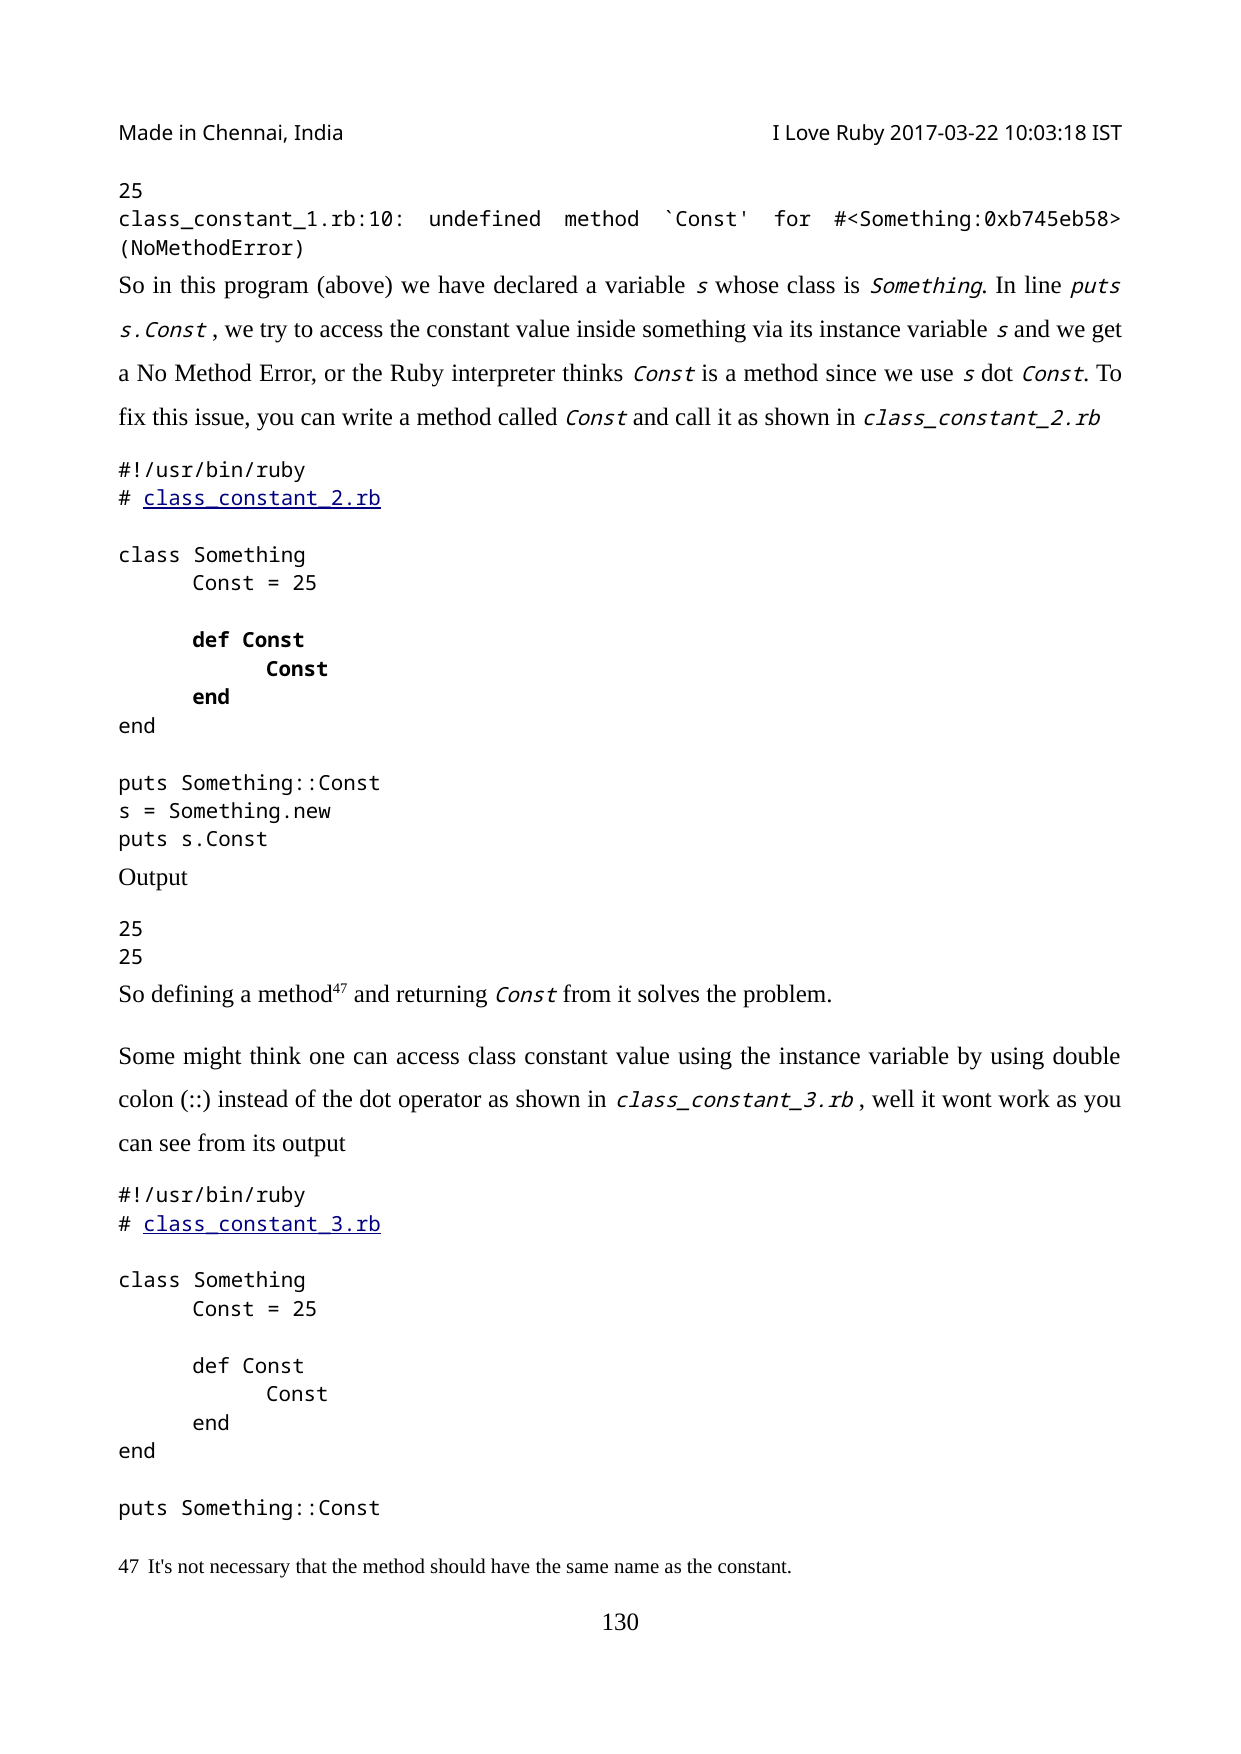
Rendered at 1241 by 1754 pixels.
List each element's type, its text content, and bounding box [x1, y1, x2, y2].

text Const = 25 [118, 1294, 1122, 1322]
text end [118, 1436, 1122, 1465]
text So in this program (above) we have declared a variable s whose class is Something. In line puts s.Const , we try to access the constant value inside something via its instance variable s and we get a No Method Error, or the Ruby interpreter thinks Const is a method since we use s dot Const. To fix this issue, you can write a method called Const and call it as shown in class_constant_2.rb [118, 270, 1122, 431]
text Const [118, 654, 1122, 682]
text class_constant_1.rb:10: undefined method `Const' for #<Something:0xb745eb58> (NoMethodError) [118, 204, 1122, 261]
text class Something [118, 1266, 1122, 1294]
text Const [118, 1379, 1122, 1408]
text # class_constant_3.rb [118, 1209, 1122, 1237]
text #!/usr/bin/ruby [118, 455, 1122, 483]
text def Const [118, 625, 1122, 654]
text end [118, 682, 1122, 711]
text end [118, 711, 1122, 739]
text Some might think one can access class constant value using the instance variable by using double colon (::) instead of the dot operator as shown in class_constant_3.rb , well it wont work as you can see from its output [118, 1041, 1122, 1157]
text class Something [118, 540, 1122, 568]
text def Const [118, 1351, 1122, 1379]
text #!/usr/bin/ruby [118, 1180, 1122, 1209]
text 25 [118, 914, 1122, 942]
text It's not necessary that the method should have the same name as the constant. [118, 1553, 1122, 1578]
text 25 [118, 176, 1122, 204]
text # class_constant_2.rb [118, 483, 1122, 512]
text So defining a method and returning Const from it solves the problem. [118, 979, 1122, 1009]
text puts s.Const [118, 824, 1122, 853]
text Const = 25 [118, 568, 1122, 597]
text Output [118, 862, 1122, 891]
text puts Something::Const [118, 1493, 1122, 1522]
text end [118, 1408, 1122, 1436]
text 25 [118, 942, 1122, 971]
text puts Something::Const [118, 768, 1122, 796]
text s = Something.new [118, 796, 1122, 824]
